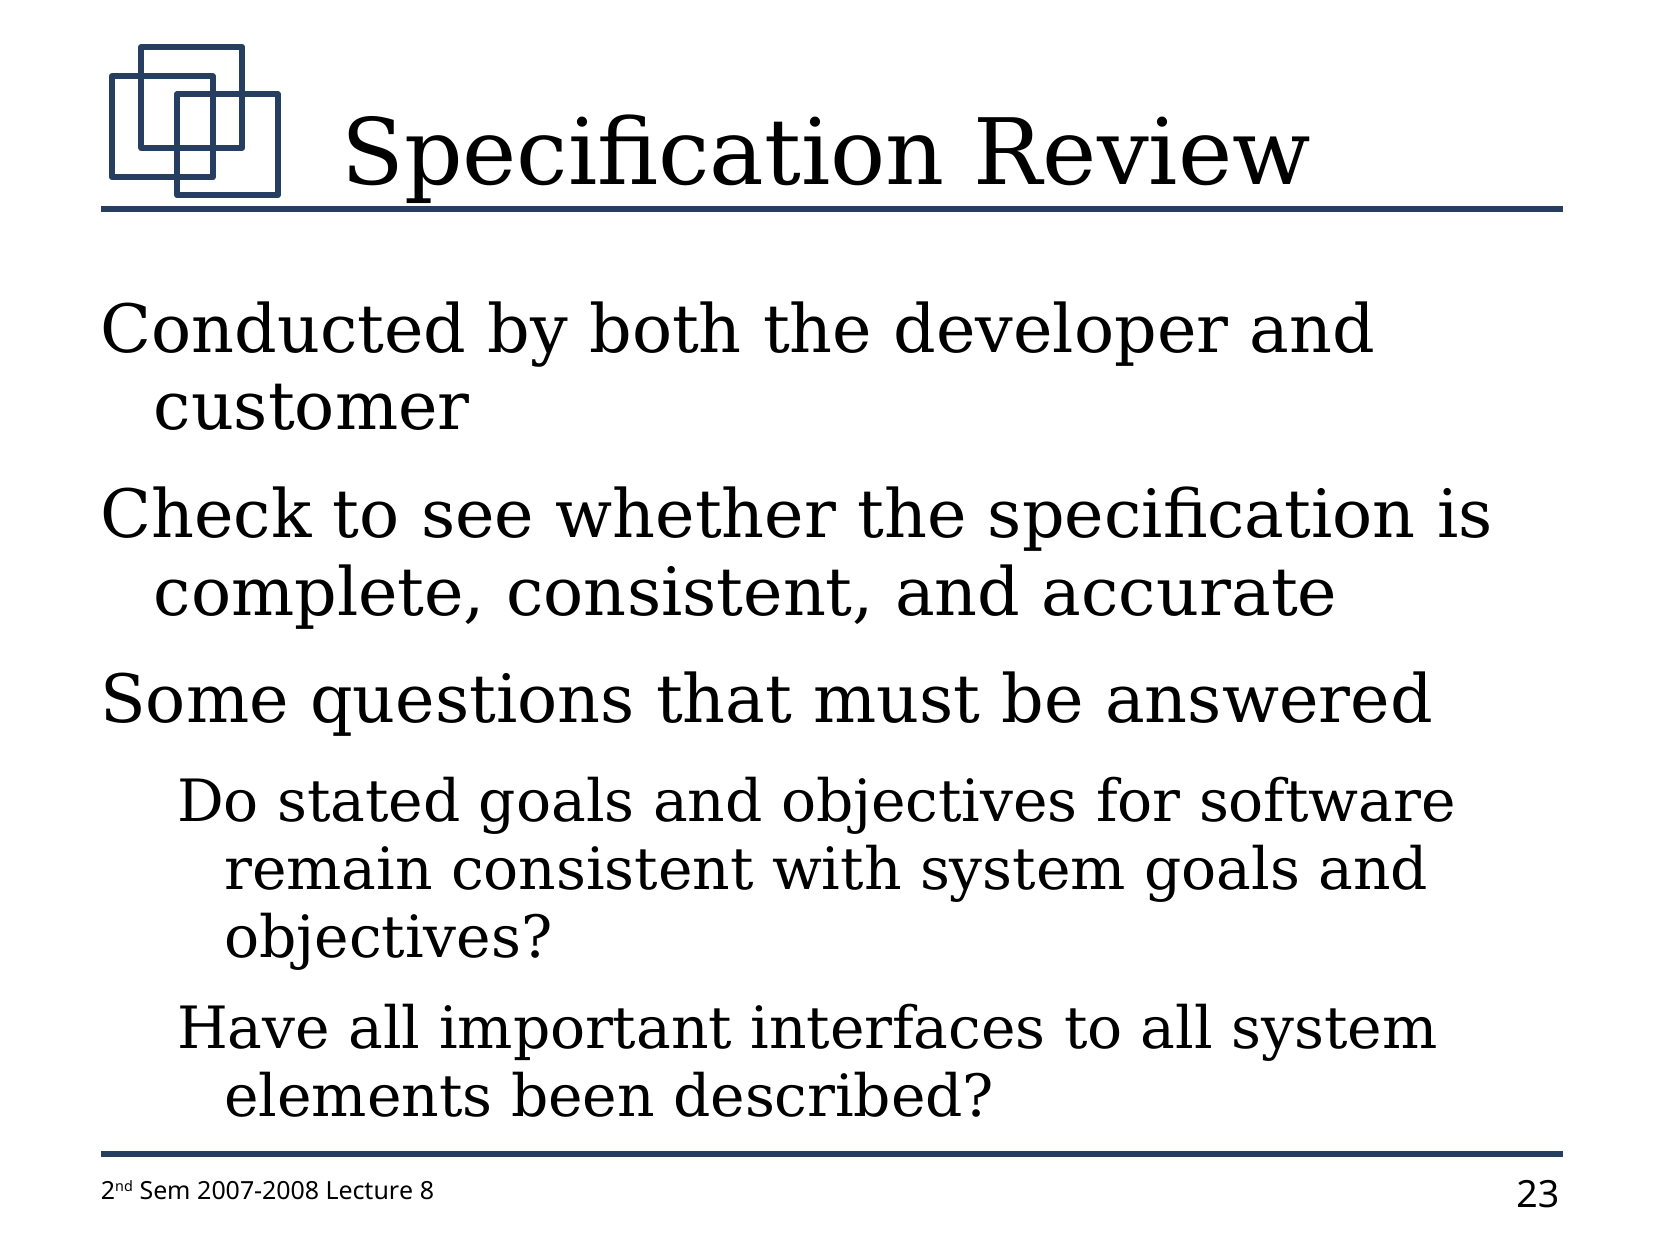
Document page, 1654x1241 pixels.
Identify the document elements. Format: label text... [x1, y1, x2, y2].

title Specification Review [82, 49, 1571, 257]
list Conducted by both the developer and customer Check to see whether the specification is complete, consistent, and accurate Some questions that must be answered Do stated goals and objectives for software remain consistent with system goals and objectives? Have all important interfaces to all system elements been described? [82, 290, 1571, 1131]
